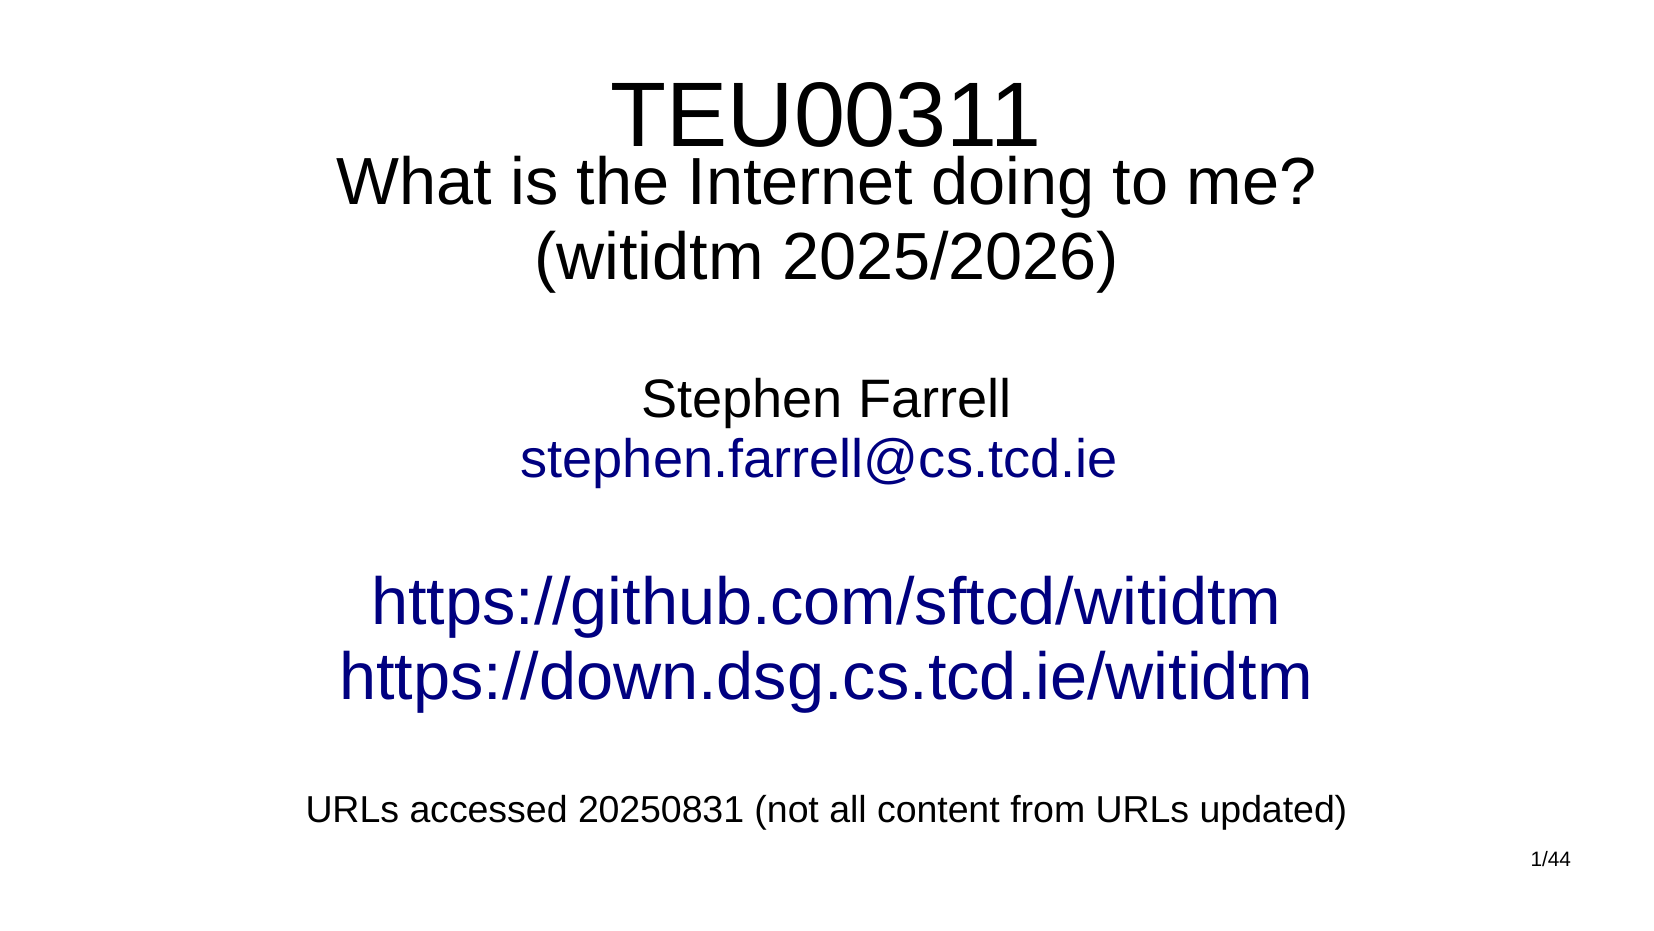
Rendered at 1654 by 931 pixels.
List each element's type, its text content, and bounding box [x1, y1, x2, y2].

subtitle What is the Internet doing to me? (witidtm 2025/2026) Stephen Farrell stephen.farrell@cs.tcd.ie https://github.com/sftcd/witidtm https://down.dsg.cs.tcd.ie/witidtm URLs accessed 20250831 (not all content from URLs updated) [82, 144, 1571, 831]
title TEU00311 [82, 37, 1571, 144]
